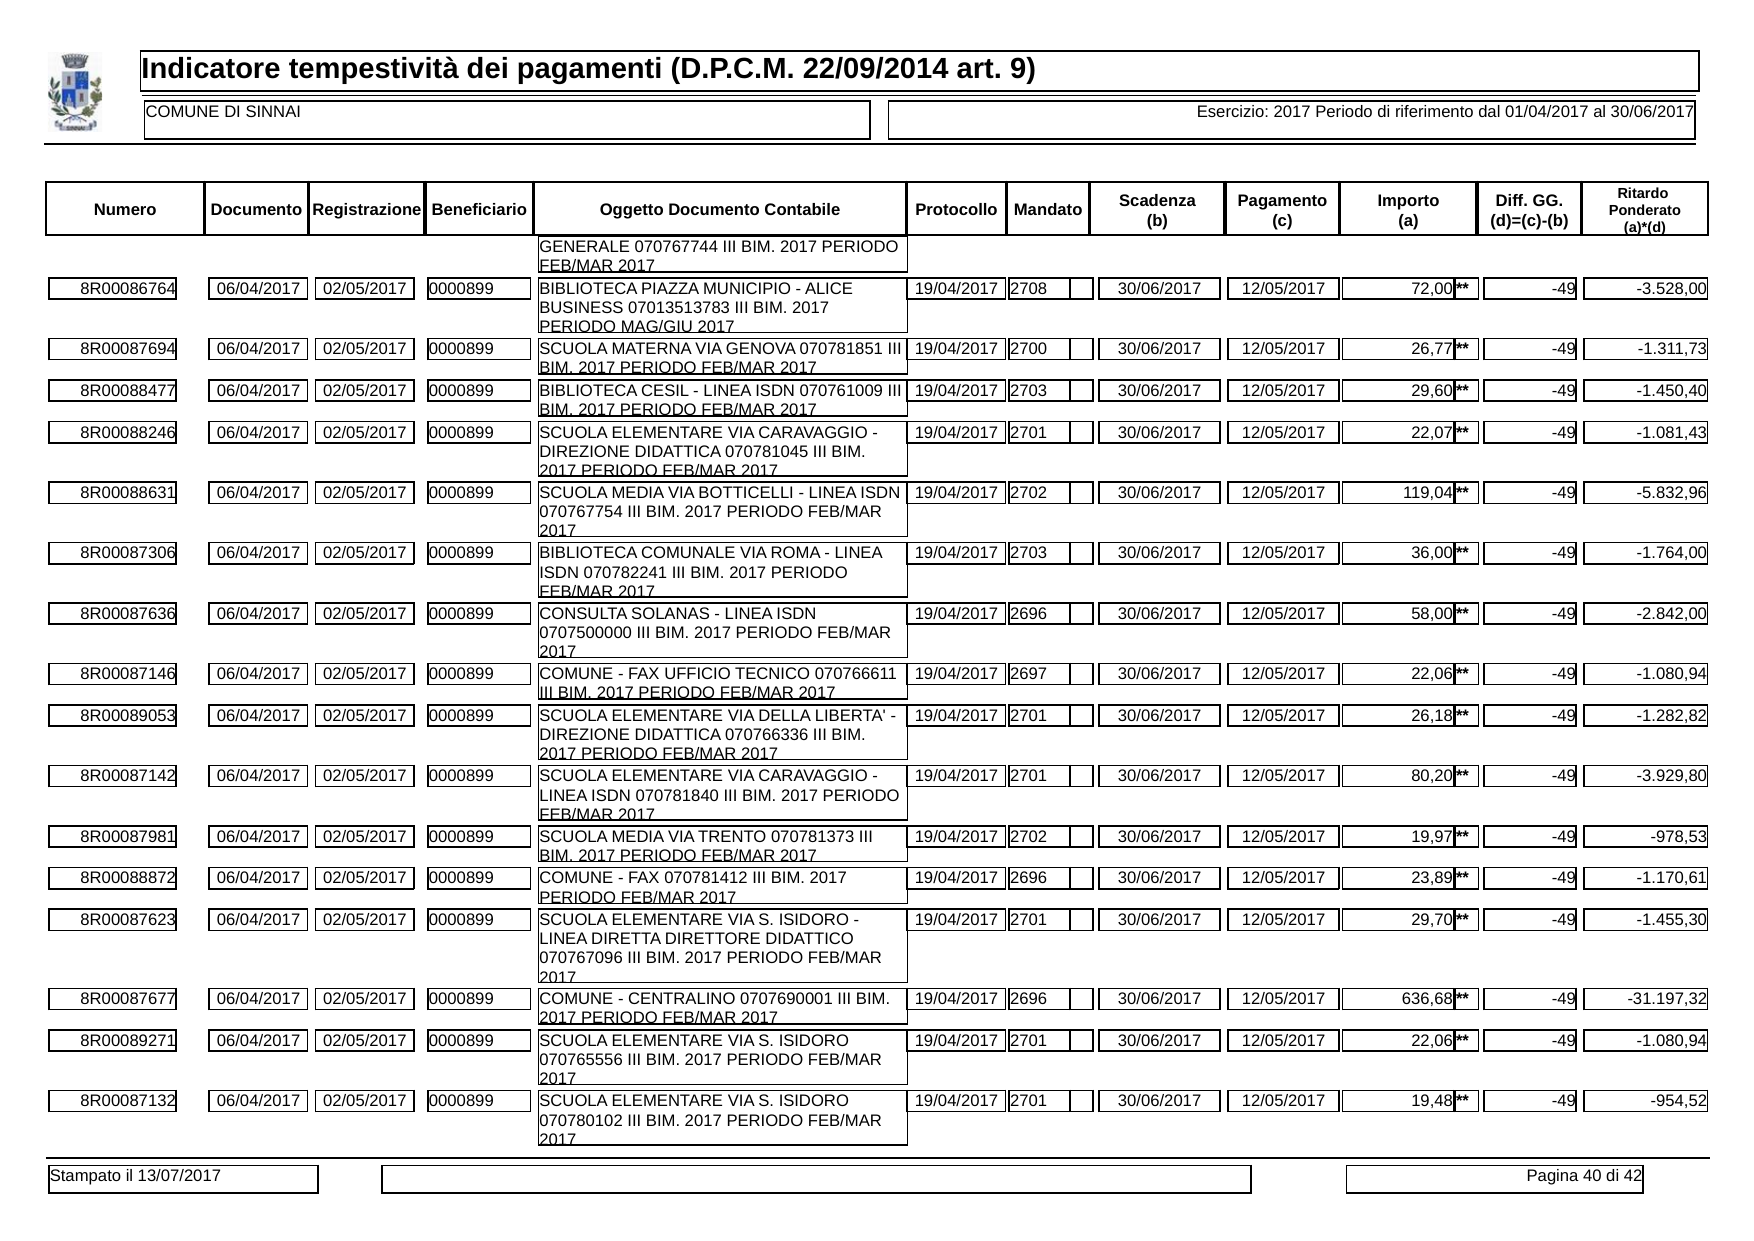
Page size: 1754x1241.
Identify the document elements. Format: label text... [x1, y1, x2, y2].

text 30/06/2017 [1100, 339, 1219, 358]
text -49 [1485, 604, 1575, 623]
text 06/04/2017 [210, 381, 307, 400]
text 19/04/2017 [908, 422, 1005, 442]
text 2701 [1010, 1091, 1069, 1110]
text -49 [1485, 483, 1575, 502]
text 29,60 [1343, 381, 1453, 400]
text 23,89 [1343, 868, 1453, 887]
text BIBLIOTECA COMUNALE VIA ROMA - LINEA ISDN 070782241 III BIM. 2017 PERIODO FEB/MAR 2017 [539, 543, 907, 596]
text -49 [1485, 827, 1575, 846]
text 26,18 [1343, 706, 1453, 725]
text 19/04/2017 [908, 483, 1005, 502]
text Documento [206, 199, 307, 219]
text COMUNE - FAX 070781412 III BIM. 2017 PERIODO FEB/MAR 2017 [539, 868, 907, 903]
text 22,06 [1343, 1031, 1453, 1050]
text Indicatore tempestività dei pagamenti (D.P.C.M. 22/09/2014 art. 9) [141, 52, 1698, 85]
text -49 [1485, 766, 1575, 785]
text 30/06/2017 [1100, 827, 1219, 846]
text 12/05/2017 [1229, 989, 1338, 1008]
text 30/06/2017 [1100, 543, 1219, 562]
text 12/05/2017 [1229, 381, 1338, 400]
text 0000899 [429, 664, 530, 683]
text 0000899 [429, 339, 530, 358]
text SCUOLA MATERNA VIA GENOVA 070781851 III BIM. 2017 PERIODO FEB/MAR 2017 [539, 339, 907, 373]
text 12/05/2017 [1229, 483, 1338, 502]
text 0000899 [429, 989, 530, 1008]
text ** [1456, 664, 1478, 683]
text Stampato il 13/07/2017 [50, 1166, 317, 1185]
text ** [1456, 483, 1478, 502]
text 58,00 [1343, 604, 1453, 623]
text 0000899 [429, 1091, 530, 1110]
text -3.528,00 [1585, 279, 1707, 298]
text -978,53 [1585, 827, 1707, 846]
text GENERALE 070767744 III BIM. 2017 PERIODO FEB/MAR 2017 [539, 237, 907, 271]
text 26,77 [1343, 339, 1453, 358]
text 0000899 [429, 543, 530, 562]
text 06/04/2017 [210, 422, 307, 442]
text 06/04/2017 [210, 1091, 307, 1110]
text 2700 [1010, 339, 1069, 358]
text -1.450,40 [1585, 381, 1707, 400]
text -31.197,32 [1585, 989, 1707, 1008]
text 06/04/2017 [210, 664, 307, 683]
text ** [1456, 989, 1478, 1008]
text 2703 [1010, 543, 1069, 562]
text 2701 [1010, 910, 1069, 929]
text SCUOLA ELEMENTARE VIA CARAVAGGIO - DIREZIONE DIDATTICA 070781045 III BIM. 2017 PERIODO FEB/MAR 2017 [539, 422, 907, 475]
text Esercizio: 2017 Periodo di riferimento dal 01/04/2017 al 30/06/2017 [889, 102, 1694, 121]
text 0000899 [429, 910, 530, 929]
text -49 [1485, 868, 1575, 887]
text 636,68 [1343, 989, 1453, 1008]
text 0000899 [429, 766, 530, 785]
text 06/04/2017 [210, 827, 307, 846]
text 22,07 [1343, 422, 1453, 442]
text 02/05/2017 [316, 664, 413, 683]
text 8R00087132 [50, 1091, 175, 1110]
text 8R00088477 [50, 381, 175, 400]
text -1.081,43 [1585, 422, 1707, 442]
text 12/05/2017 [1229, 910, 1338, 929]
text -1.170,61 [1585, 868, 1707, 887]
text 06/04/2017 [210, 339, 307, 358]
text ** [1456, 543, 1478, 562]
text -49 [1485, 339, 1575, 358]
text Diff. GG. (d)=(c)-(b) [1479, 191, 1580, 229]
text 19/04/2017 [908, 706, 1005, 725]
text 30/06/2017 [1100, 1031, 1219, 1050]
text 06/04/2017 [210, 604, 307, 623]
text 8R00088872 [50, 868, 175, 887]
text 02/05/2017 [316, 422, 413, 442]
text 8R00088631 [50, 483, 175, 502]
text 30/06/2017 [1100, 766, 1219, 785]
text 06/04/2017 [210, 910, 307, 929]
text 8R00087981 [50, 827, 175, 846]
text 30/06/2017 [1100, 989, 1219, 1008]
text ** [1456, 868, 1478, 887]
text 02/05/2017 [316, 706, 413, 725]
text 19/04/2017 [908, 339, 1005, 358]
text 2696 [1010, 868, 1069, 887]
text 19/04/2017 [908, 1091, 1005, 1110]
text 06/04/2017 [210, 279, 307, 298]
text SCUOLA MEDIA VIA TRENTO 070781373 III BIM. 2017 PERIODO FEB/MAR 2017 [539, 827, 907, 861]
text Pagina 40 di 42 [1347, 1166, 1642, 1185]
text SCUOLA ELEMENTARE VIA S. ISIDORO 070765556 III BIM. 2017 PERIODO FEB/MAR 2017 [539, 1031, 907, 1084]
text 2697 [1010, 664, 1069, 683]
text Ritardo Ponderato (a)*(d) [1583, 185, 1707, 234]
text 06/04/2017 [210, 543, 307, 562]
text 30/06/2017 [1100, 664, 1219, 683]
text 19/04/2017 [908, 664, 1005, 683]
text 19,97 [1343, 827, 1453, 846]
text 0000899 [429, 422, 530, 442]
text -1.764,00 [1585, 543, 1707, 562]
text 19/04/2017 [908, 1031, 1005, 1050]
text 12/05/2017 [1229, 279, 1338, 298]
text -49 [1485, 1031, 1575, 1050]
text 12/05/2017 [1229, 604, 1338, 623]
text SCUOLA MEDIA VIA BOTTICELLI - LINEA ISDN 070767754 III BIM. 2017 PERIODO FEB/MAR 2017 [539, 483, 907, 536]
text 19/04/2017 [908, 543, 1005, 562]
text 30/06/2017 [1100, 483, 1219, 502]
text 8R00087142 [50, 766, 175, 785]
text -49 [1485, 279, 1575, 298]
text 06/04/2017 [210, 483, 307, 502]
text 8R00087694 [50, 339, 175, 358]
text -49 [1485, 1091, 1575, 1110]
text 19/04/2017 [908, 604, 1005, 623]
text ** [1456, 279, 1478, 298]
text 0000899 [429, 604, 530, 623]
text 12/05/2017 [1229, 706, 1338, 725]
text 12/05/2017 [1229, 868, 1338, 887]
text 12/05/2017 [1229, 1091, 1338, 1110]
text -1.080,94 [1585, 1031, 1707, 1050]
text Registrazione [310, 199, 423, 219]
text 06/04/2017 [210, 868, 307, 887]
text Importo (a) [1341, 191, 1475, 229]
text -49 [1485, 422, 1575, 442]
text 29,70 [1343, 910, 1453, 929]
text ** [1456, 766, 1478, 785]
text 12/05/2017 [1229, 664, 1338, 683]
text 72,00 [1343, 279, 1453, 298]
text -1.455,30 [1585, 910, 1707, 929]
text 12/05/2017 [1229, 1031, 1338, 1050]
text ** [1456, 381, 1478, 400]
text -49 [1485, 989, 1575, 1008]
text -49 [1485, 543, 1575, 562]
text 30/06/2017 [1100, 910, 1219, 929]
text 02/05/2017 [316, 381, 413, 400]
text ** [1456, 706, 1478, 725]
text 12/05/2017 [1229, 827, 1338, 846]
text -1.080,94 [1585, 664, 1707, 683]
text 12/05/2017 [1229, 766, 1338, 785]
text 12/05/2017 [1229, 339, 1338, 358]
text 2696 [1010, 989, 1069, 1008]
text -49 [1485, 910, 1575, 929]
text 2696 [1010, 604, 1069, 623]
text Oggetto Documento Contabile [535, 199, 905, 219]
text Mandato [1008, 199, 1088, 219]
text 0000899 [429, 1031, 530, 1050]
text 02/05/2017 [316, 868, 413, 887]
text 19/04/2017 [908, 989, 1005, 1008]
text 06/04/2017 [210, 1031, 307, 1050]
text 02/05/2017 [316, 339, 413, 358]
text Protocollo [908, 199, 1005, 219]
text 19/04/2017 [908, 910, 1005, 929]
text 0000899 [429, 381, 530, 400]
text 8R00089053 [50, 706, 175, 725]
text 30/06/2017 [1100, 706, 1219, 725]
text Pagamento (c) [1227, 191, 1338, 229]
text 8R00088246 [50, 422, 175, 442]
text 30/06/2017 [1100, 422, 1219, 442]
text 2708 [1010, 279, 1069, 298]
text BIBLIOTECA CESIL - LINEA ISDN 070761009 III BIM. 2017 PERIODO FEB/MAR 2017 [539, 381, 907, 415]
text 02/05/2017 [316, 766, 413, 785]
text 19/04/2017 [908, 381, 1005, 400]
text 19/04/2017 [908, 868, 1005, 887]
text SCUOLA ELEMENTARE VIA S. ISIDORO 070780102 III BIM. 2017 PERIODO FEB/MAR 2017 [539, 1091, 907, 1144]
text 02/05/2017 [316, 1091, 413, 1110]
text 8R00089271 [50, 1031, 175, 1050]
picture [47, 52, 103, 132]
text ** [1456, 604, 1478, 623]
text SCUOLA ELEMENTARE VIA S. ISIDORO - LINEA DIRETTA DIRETTORE DIDATTICO 070767096 III BIM. 2017 PERIODO FEB/MAR 2017 [539, 910, 907, 982]
text Scadenza (b) [1091, 191, 1223, 229]
text -5.832,96 [1585, 483, 1707, 502]
text ** [1456, 910, 1478, 929]
text 30/06/2017 [1100, 381, 1219, 400]
text COMUNE DI SINNAI [145, 102, 869, 121]
text 0000899 [429, 827, 530, 846]
text 02/05/2017 [316, 279, 413, 298]
text 06/04/2017 [210, 766, 307, 785]
text 8R00087306 [50, 543, 175, 562]
text 22,06 [1343, 664, 1453, 683]
text 12/05/2017 [1229, 543, 1338, 562]
text 8R00087677 [50, 989, 175, 1008]
text 2702 [1010, 483, 1069, 502]
text SCUOLA ELEMENTARE VIA DELLA LIBERTA' - DIREZIONE DIDATTICA 070766336 III BIM. 2017 PERIODO FEB/MAR 2017 [539, 706, 907, 759]
text 02/05/2017 [316, 1031, 413, 1050]
text -2.842,00 [1585, 604, 1707, 623]
text ** [1456, 422, 1478, 442]
text 02/05/2017 [316, 604, 413, 623]
text 06/04/2017 [210, 706, 307, 725]
text 19,48 [1343, 1091, 1453, 1110]
text 30/06/2017 [1100, 868, 1219, 887]
text 2701 [1010, 1031, 1069, 1050]
text 02/05/2017 [316, 483, 413, 502]
text BIBLIOTECA PIAZZA MUNICIPIO - ALICE BUSINESS 07013513783 III BIM. 2017 PERIODO MAG/GIU 2017 [539, 279, 907, 332]
text 19/04/2017 [908, 766, 1005, 785]
text 02/05/2017 [316, 543, 413, 562]
text 0000899 [429, 868, 530, 887]
text 0000899 [429, 706, 530, 725]
text 30/06/2017 [1100, 604, 1219, 623]
text 30/06/2017 [1100, 1091, 1219, 1110]
text 0000899 [429, 483, 530, 502]
text Beneficiario [427, 199, 532, 219]
text ** [1456, 1031, 1478, 1050]
text ** [1456, 1091, 1478, 1110]
text 36,00 [1343, 543, 1453, 562]
text 12/05/2017 [1229, 422, 1338, 442]
text 19/04/2017 [908, 827, 1005, 846]
text -954,52 [1585, 1091, 1707, 1110]
text 80,20 [1343, 766, 1453, 785]
text 0000899 [429, 279, 530, 298]
text 2701 [1010, 422, 1069, 442]
text 8R00087146 [50, 664, 175, 683]
text 19/04/2017 [908, 279, 1005, 298]
text 02/05/2017 [316, 989, 413, 1008]
text 119,04 [1343, 483, 1453, 502]
text -3.929,80 [1585, 766, 1707, 785]
text 8R00086764 [50, 279, 175, 298]
text 2701 [1010, 766, 1069, 785]
text ** [1456, 339, 1478, 358]
text COMUNE - FAX UFFICIO TECNICO 070766611 III BIM. 2017 PERIODO FEB/MAR 2017 [539, 664, 907, 698]
text -1.311,73 [1585, 339, 1707, 358]
text 2703 [1010, 381, 1069, 400]
text 8R00087636 [50, 604, 175, 623]
text ** [1456, 827, 1478, 846]
text 8R00087623 [50, 910, 175, 929]
text 02/05/2017 [316, 910, 413, 929]
text 2701 [1010, 706, 1069, 725]
text COMUNE - CENTRALINO 0707690001 III BIM. 2017 PERIODO FEB/MAR 2017 [539, 989, 907, 1023]
text 30/06/2017 [1100, 279, 1219, 298]
text -1.282,82 [1585, 706, 1707, 725]
text SCUOLA ELEMENTARE VIA CARAVAGGIO - LINEA ISDN 070781840 III BIM. 2017 PERIODO FEB/MAR 2017 [539, 766, 907, 819]
text -49 [1485, 664, 1575, 683]
text 06/04/2017 [210, 989, 307, 1008]
text CONSULTA SOLANAS - LINEA ISDN 0707500000 III BIM. 2017 PERIODO FEB/MAR 2017 [539, 604, 907, 657]
text 2702 [1010, 827, 1069, 846]
text -49 [1485, 706, 1575, 725]
text -49 [1485, 381, 1575, 400]
text Numero [47, 199, 203, 219]
text 02/05/2017 [316, 827, 413, 846]
